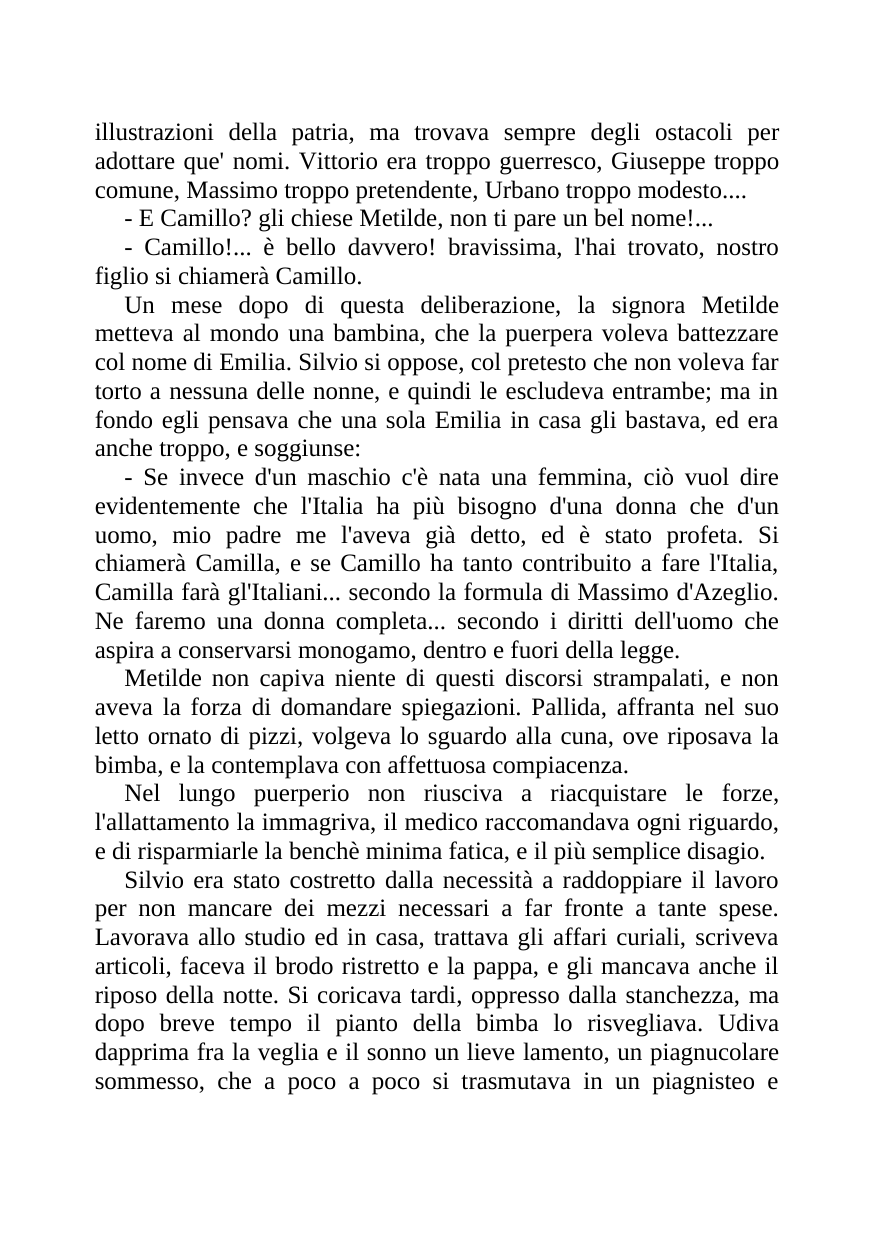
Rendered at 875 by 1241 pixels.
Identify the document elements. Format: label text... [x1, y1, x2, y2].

text - Se invece d'un maschio c'è nata una femmina, ciò vuol dire evidentemente che l'Italia ha più bisogno d'una donna che d'un uomo, mio padre me l'aveva già detto, ed è stato profeta. Si chiamerà Camilla, e se Camillo ha tanto contribuito a fare l'Italia, Camilla farà gl'Italiani... secondo la formula di Massimo d'Azeglio. Ne faremo una donna completa... secondo i diritti dell'uomo che aspira a conservarsi monogamo, dentro e fuori della legge. [94, 462, 779, 663]
text - Camillo!... è bello davvero! bravissima, l'hai trovato, nostro figlio si chiamerà Camillo. [94, 232, 779, 290]
text Metilde non capiva niente di questi discorsi strampalati, e non aveva la forza di domandare spiegazioni. Pallida, affranta nel suo letto ornato di pizzi, volgeva lo sguardo alla cuna, ove riposava la bimba, e la contemplava con affettuosa compiacenza. [94, 663, 779, 778]
text Nel lungo puerperio non riusciva a riacquistare le forze, l'allattamento la immagriva, il medico raccomandava ogni riguardo, e di risparmiarle la benchè minima fatica, e il più semplice disagio. [94, 778, 779, 865]
text - E Camillo? gli chiese Metilde, non ti pare un bel nome!... [94, 203, 779, 232]
text Un mese dopo di questa deliberazione, la signora Metilde metteva al mondo una bambina, che la puerpera voleva battezzare col nome di Emilia. Silvio si oppose, col pretesto che non voleva far torto a nessuna delle nonne, e quindi le escludeva entrambe; ma in fondo egli pensava che una sola Emilia in casa gli bastava, ed era anche troppo, e soggiunse: [94, 290, 779, 462]
text Silvio era stato costretto dalla necessità a raddoppiare il lavoro per non mancare dei mezzi necessari a far fronte a tante spese. Lavorava allo studio ed in casa, trattava gli affari curiali, scriveva articoli, faceva il brodo ristretto e la pappa, e gli mancava anche il riposo della notte. Si coricava tardi, oppresso dalla stanchezza, ma dopo breve tempo il pianto della bimba lo risvegliava. Udiva dapprima fra la veglia e il sonno un lieve lamento, un piagnucolare sommesso, che a poco a poco si trasmutava in un piagnisteo e [94, 865, 779, 1095]
text illustrazioni della patria, ma trovava sempre degli ostacoli per adottare que' nomi. Vittorio era troppo guerresco, Giuseppe troppo comune, Massimo troppo pretendente, Urbano troppo modesto.... [94, 117, 779, 203]
